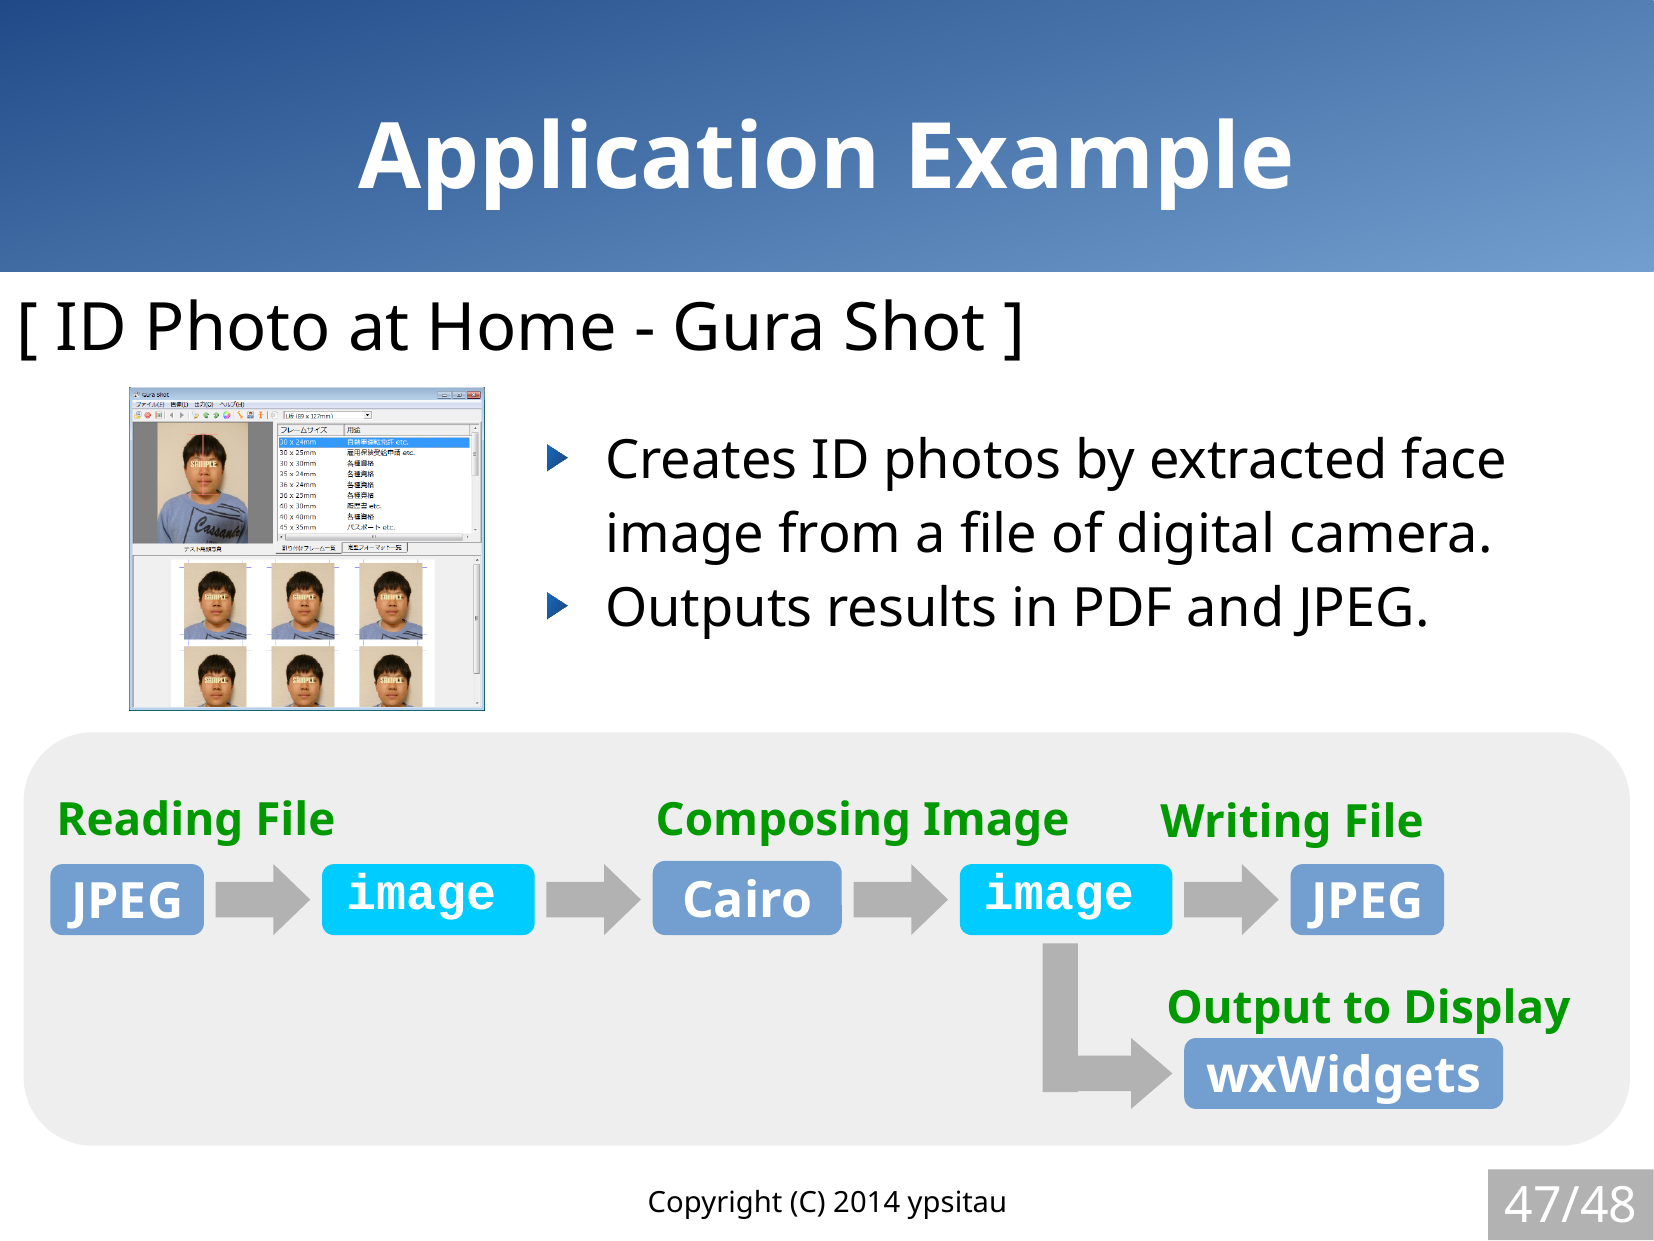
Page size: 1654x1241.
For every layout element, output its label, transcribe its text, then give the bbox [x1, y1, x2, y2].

text_box Cairo [652, 863, 842, 936]
text_box image [322, 864, 535, 936]
text_box Composing Image [640, 779, 1061, 863]
text_box JPEG [1290, 864, 1445, 936]
text_box image [959, 864, 1173, 936]
text_box [ ID Photo at Home - Gura Shot ] [2, 271, 996, 376]
title Application Example [82, 49, 1571, 257]
picture [129, 387, 485, 711]
text_box Creates ID photos by extracted face image from a file of digital camera. Outputs results in PDF and JPEG. [531, 413, 1477, 644]
text_box Writing File [1145, 780, 1427, 864]
text_box Output to Display [1151, 967, 1563, 1051]
text_box wxWidgets [1184, 1051, 1504, 1109]
text_box JPEG [50, 864, 204, 936]
text_box [23, 732, 1630, 1146]
text_box Reading File [41, 779, 334, 863]
